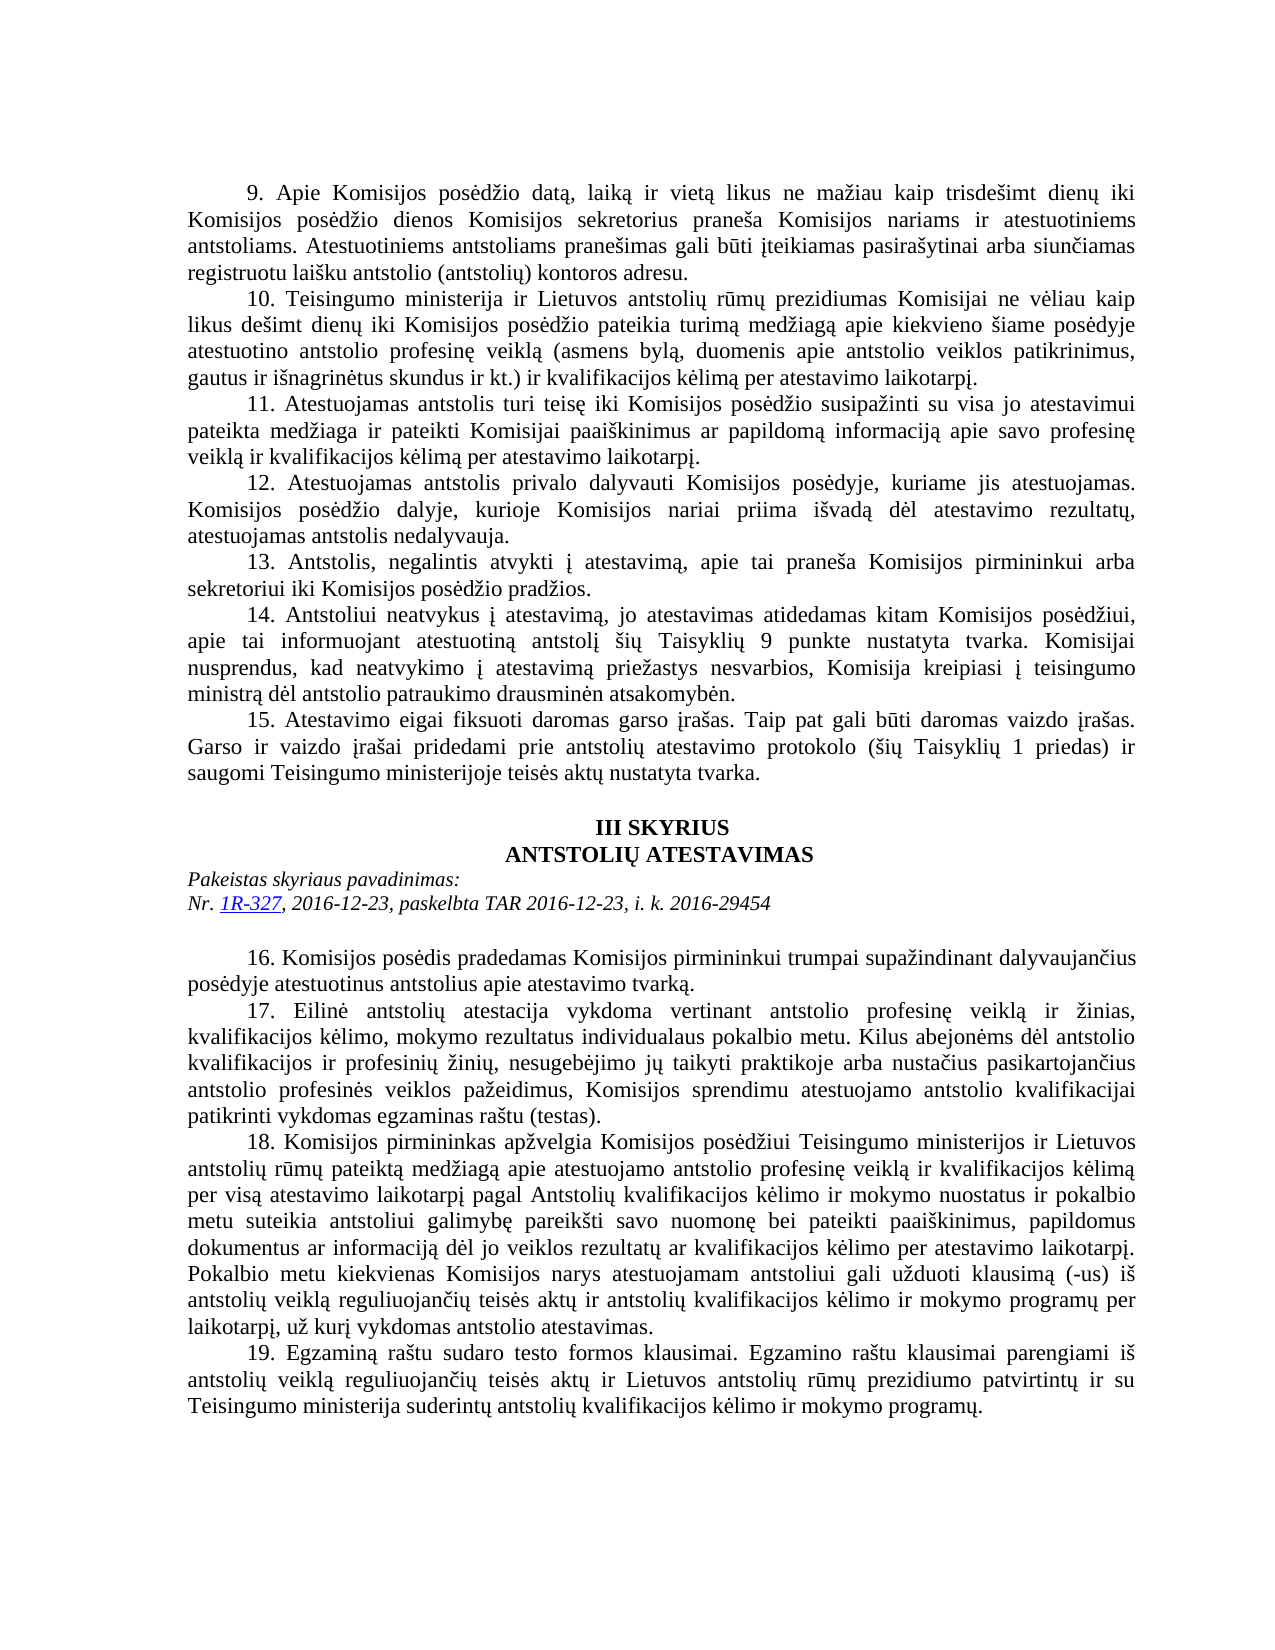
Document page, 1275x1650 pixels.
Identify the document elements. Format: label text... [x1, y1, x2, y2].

text 9. Apie Komisijos posėdžio datą, laiką ir vietą likus ne mažiau kaip trisdešimt dienų iki Komisijos posėdžio dienos Komisijos sekretorius praneša Komisijos nariams ir atestuotiniems antstoliams. Atestuotiniems antstoliams pranešimas gali būti įteikiamas pasirašytinai arba siunčiamas registruotu laišku antstolio (antstolių) kontoros adresu. [187, 179, 1137, 285]
text Pakeistas skyriaus pavadinimas: [187, 867, 1137, 891]
text III SKYRIUS [187, 814, 1137, 841]
text 15. Atestavimo eigai fiksuoti daromas garso įrašas. Taip pat gali būti daromas vaizdo įrašas. Garso ir vaizdo įrašai pridedami prie antstolių atestavimo protokolo (šių Taisyklių 1 priedas) ir saugomi Teisingumo ministerijoje teisės aktų nustatyta tvarka. [187, 707, 1137, 786]
text 12. Atestuojamas antstolis privalo dalyvauti Komisijos posėdyje, kuriame jis atestuojamas. Komisijos posėdžio dalyje, kurioje Komisijos nariai priima išvadą dėl atestavimo rezultatų, atestuojamas antstolis nedalyvauja. [187, 469, 1137, 548]
text ANTSTOLIŲ ATESTAVIMAS [187, 841, 1137, 867]
text 11. Atestuojamas antstolis turi teisę iki Komisijos posėdžio susipažinti su visa jo atestavimui pateikta medžiaga ir pateikti Komisijai paaiškinimus ar papildomą informaciją apie savo profesinę veiklą ir kvalifikacijos kėlimą per atestavimo laikotarpį. [187, 390, 1137, 469]
text 16. Komisijos posėdis pradedamas Komisijos pirmininkui trumpai supažindinant dalyvaujančius posėdyje atestuotinus antstolius apie atestavimo tvarką. [187, 944, 1137, 997]
text 19. Egzaminą raštu sudaro testo formos klausimai. Egzamino raštu klausimai parengiami iš antstolių veiklą reguliuojančių teisės aktų ir Lietuvos antstolių rūmų prezidiumo patvirtintų ir su Teisingumo ministerija suderintų antstolių kvalifikacijos kėlimo ir mokymo programų. [187, 1339, 1137, 1418]
text 10. Teisingumo ministerija ir Lietuvos antstolių rūmų prezidiumas Komisijai ne vėliau kaip likus dešimt dienų iki Komisijos posėdžio pateikia turimą medžiagą apie kiekvieno šiame posėdyje atestuotino antstolio profesinę veiklą (asmens bylą, duomenis apie antstolio veiklos patikrinimus, gautus ir išnagrinėtus skundus ir kt.) ir kvalifikacijos kėlimą per atestavimo laikotarpį. [187, 285, 1137, 390]
text 13. Antstolis, negalintis atvykti į atestavimą, apie tai praneša Komisijos pirmininkui arba sekretoriui iki Komisijos posėdžio pradžios. [187, 548, 1137, 601]
text 17. Eilinė antstolių atestacija vykdoma vertinant antstolio profesinę veiklą ir žinias, kvalifikacijos kėlimo, mokymo rezultatus individualaus pokalbio metu. Kilus abejonėms dėl antstolio kvalifikacijos ir profesinių žinių, nesugebėjimo jų taikyti praktikoje arba nustačius pasikartojančius antstolio profesinės veiklos pažeidimus, Komisijos sprendimu atestuojamo antstolio kvalifikacijai patikrinti vykdomas egzaminas raštu (testas). [187, 997, 1137, 1128]
text 18. Komisijos pirmininkas apžvelgia Komisijos posėdžiui Teisingumo ministerijos ir Lietuvos antstolių rūmų pateiktą medžiagą apie atestuojamo antstolio profesinę veiklą ir kvalifikacijos kėlimą per visą atestavimo laikotarpį pagal Antstolių kvalifikacijos kėlimo ir mokymo nuostatus ir pokalbio metu suteikia antstoliui galimybę pareikšti savo nuomonę bei pateikti paaiškinimus, papildomus dokumentus ar informaciją dėl jo veiklos rezultatų ar kvalifikacijos kėlimo per atestavimo laikotarpį. Pokalbio metu kiekvienas Komisijos narys atestuojamam antstoliui gali užduoti klausimą (-us) iš antstolių veiklą reguliuojančių teisės aktų ir antstolių kvalifikacijos kėlimo ir mokymo programų per laikotarpį, už kurį vykdomas antstolio atestavimas. [187, 1128, 1137, 1339]
text 14. Antstoliui neatvykus į atestavimą, jo atestavimas atidedamas kitam Komisijos posėdžiui, apie tai informuojant atestuotiną antstolį šių Taisyklių 9 punkte nustatyta tvarka. Komisijai nusprendus, kad neatvykimo į atestavimą priežastys nesvarbios, Komisija kreipiasi į teisingumo ministrą dėl antstolio patraukimo drausminėn atsakomybėn. [187, 601, 1137, 707]
text Nr. 1R-327, 2016-12-23, paskelbta TAR 2016-12-23, i. k. 2016-29454 [187, 891, 1137, 915]
